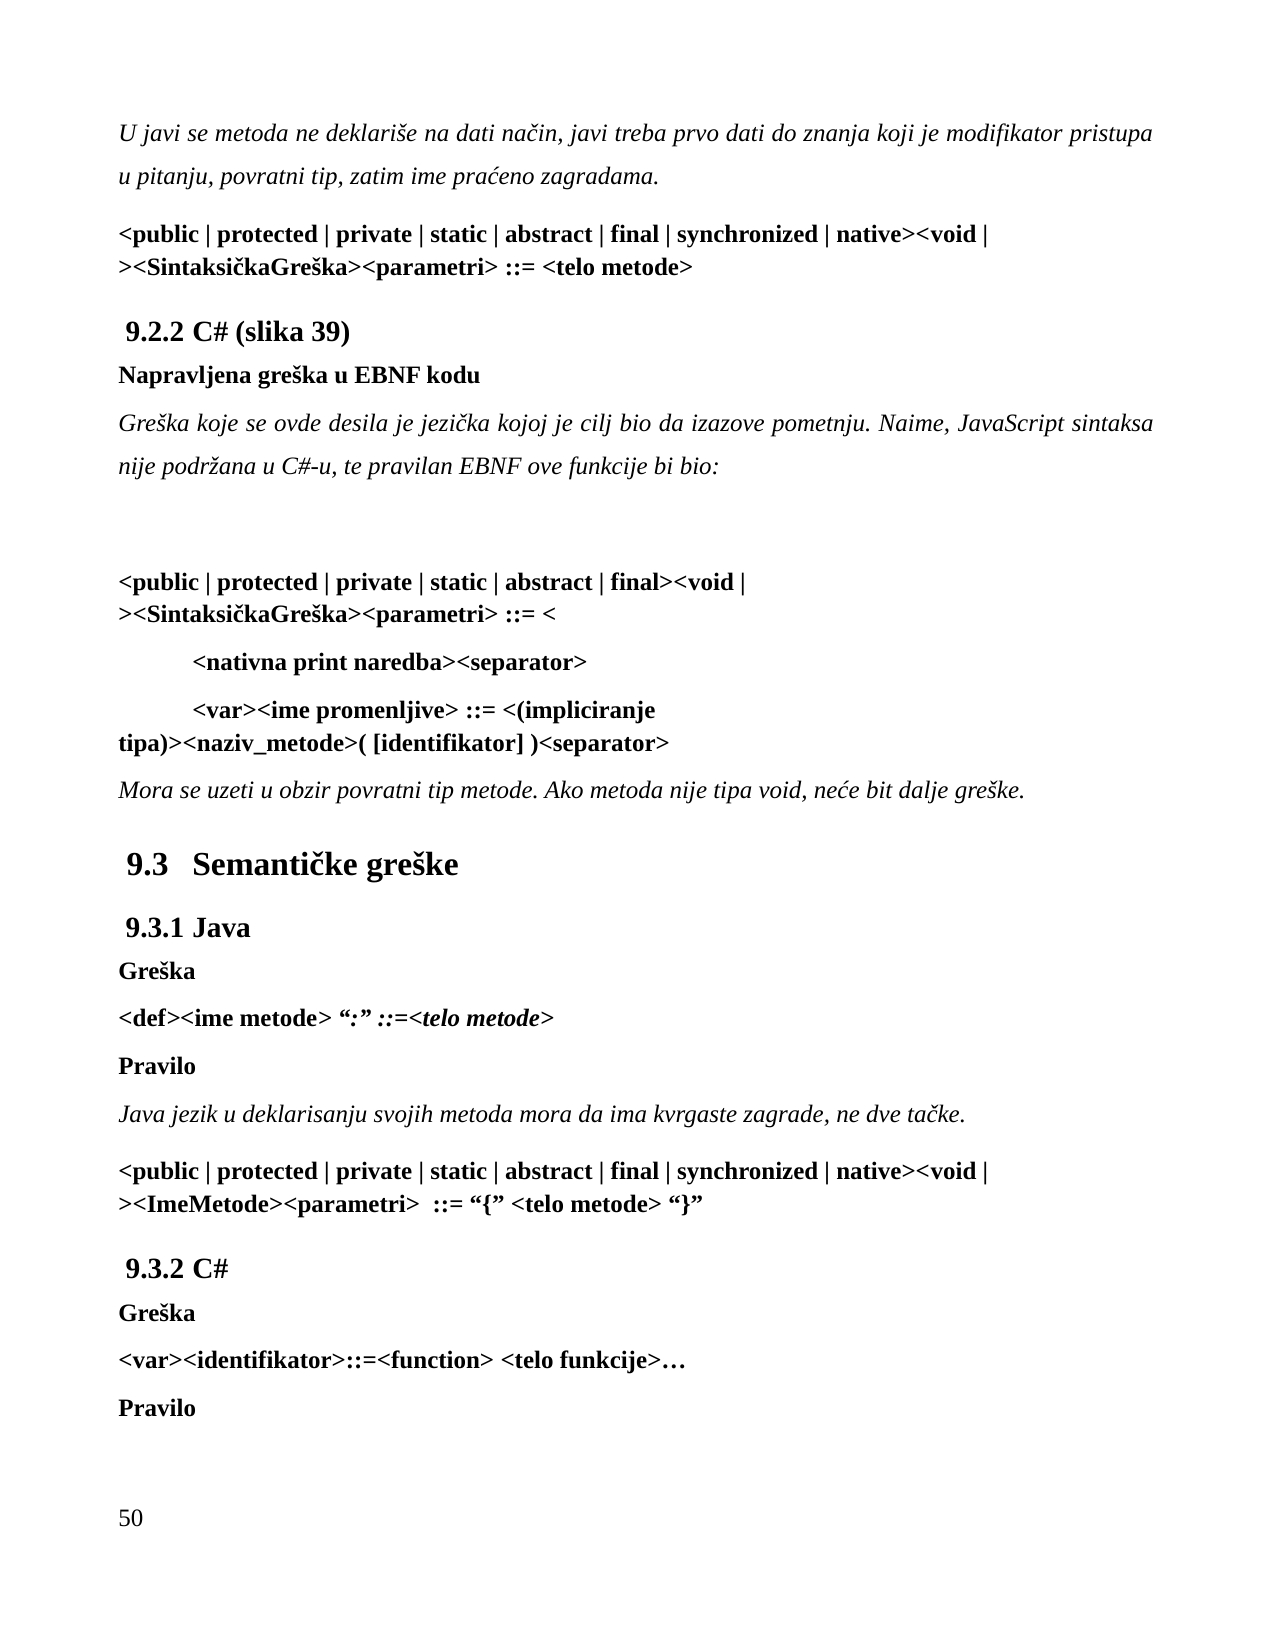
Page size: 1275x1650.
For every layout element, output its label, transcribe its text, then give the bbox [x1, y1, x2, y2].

text Pravilo [118, 1393, 1157, 1422]
subtitle C# (slika 39) [118, 314, 1157, 348]
text Greška [118, 956, 1157, 984]
text Greška [118, 1298, 1157, 1327]
text Napravljena greška u EBNF kodu [118, 360, 1157, 389]
subtitle Semantičke greške [118, 844, 1157, 882]
subtitle C# [118, 1252, 1157, 1285]
subtitle Java [118, 909, 1157, 943]
text <def><ime metode> “:” ::=<telo metode> [118, 1003, 1157, 1032]
text <var><identifikator>::=<function> <telo funkcije>… [118, 1345, 1157, 1374]
text Java jezik u deklarisanju svojih metoda mora da ima kvrgaste zagrade, ne dve tačke. [118, 1099, 1157, 1127]
text <public | protected | private | static | abstract | final | synchronized | native><void |><SintaksičkaGreška><parametri> ::= <telo metode> [118, 219, 1157, 281]
text <var><ime promenljive> ::= <(impliciranje tipa)><naziv_metode>( [identifikator] )<separator> [118, 695, 1157, 757]
text <public | protected | private | static | abstract | final | synchronized | native><void |><ImeMetode><parametri> ::= “{” <telo metode> “}” [118, 1156, 1157, 1218]
text U javi se metoda ne deklariše na dati način, javi treba prvo dati do znanja koji je modifikator pristupa u pitanju, povratni tip, zatim ime praćeno zagradama. [118, 118, 1157, 190]
text Pravilo [118, 1051, 1157, 1080]
text Greška koje se ovde desila je jezička kojoj je cilj bio da izazove pometnju. Naime, JavaScript sintaksa nije podržana u C#-u, te pravilan EBNF ove funkcije bi bio: [118, 408, 1157, 480]
text Mora se uzeti u obzir povratni tip metode. Ako metoda nije tipa void, neće bit dalje greške. [118, 775, 1157, 804]
text <public | protected | private | static | abstract | final><void |><SintaksičkaGreška><parametri> ::= < [118, 567, 1157, 628]
text <nativna print naredba><separator> [118, 647, 1157, 676]
